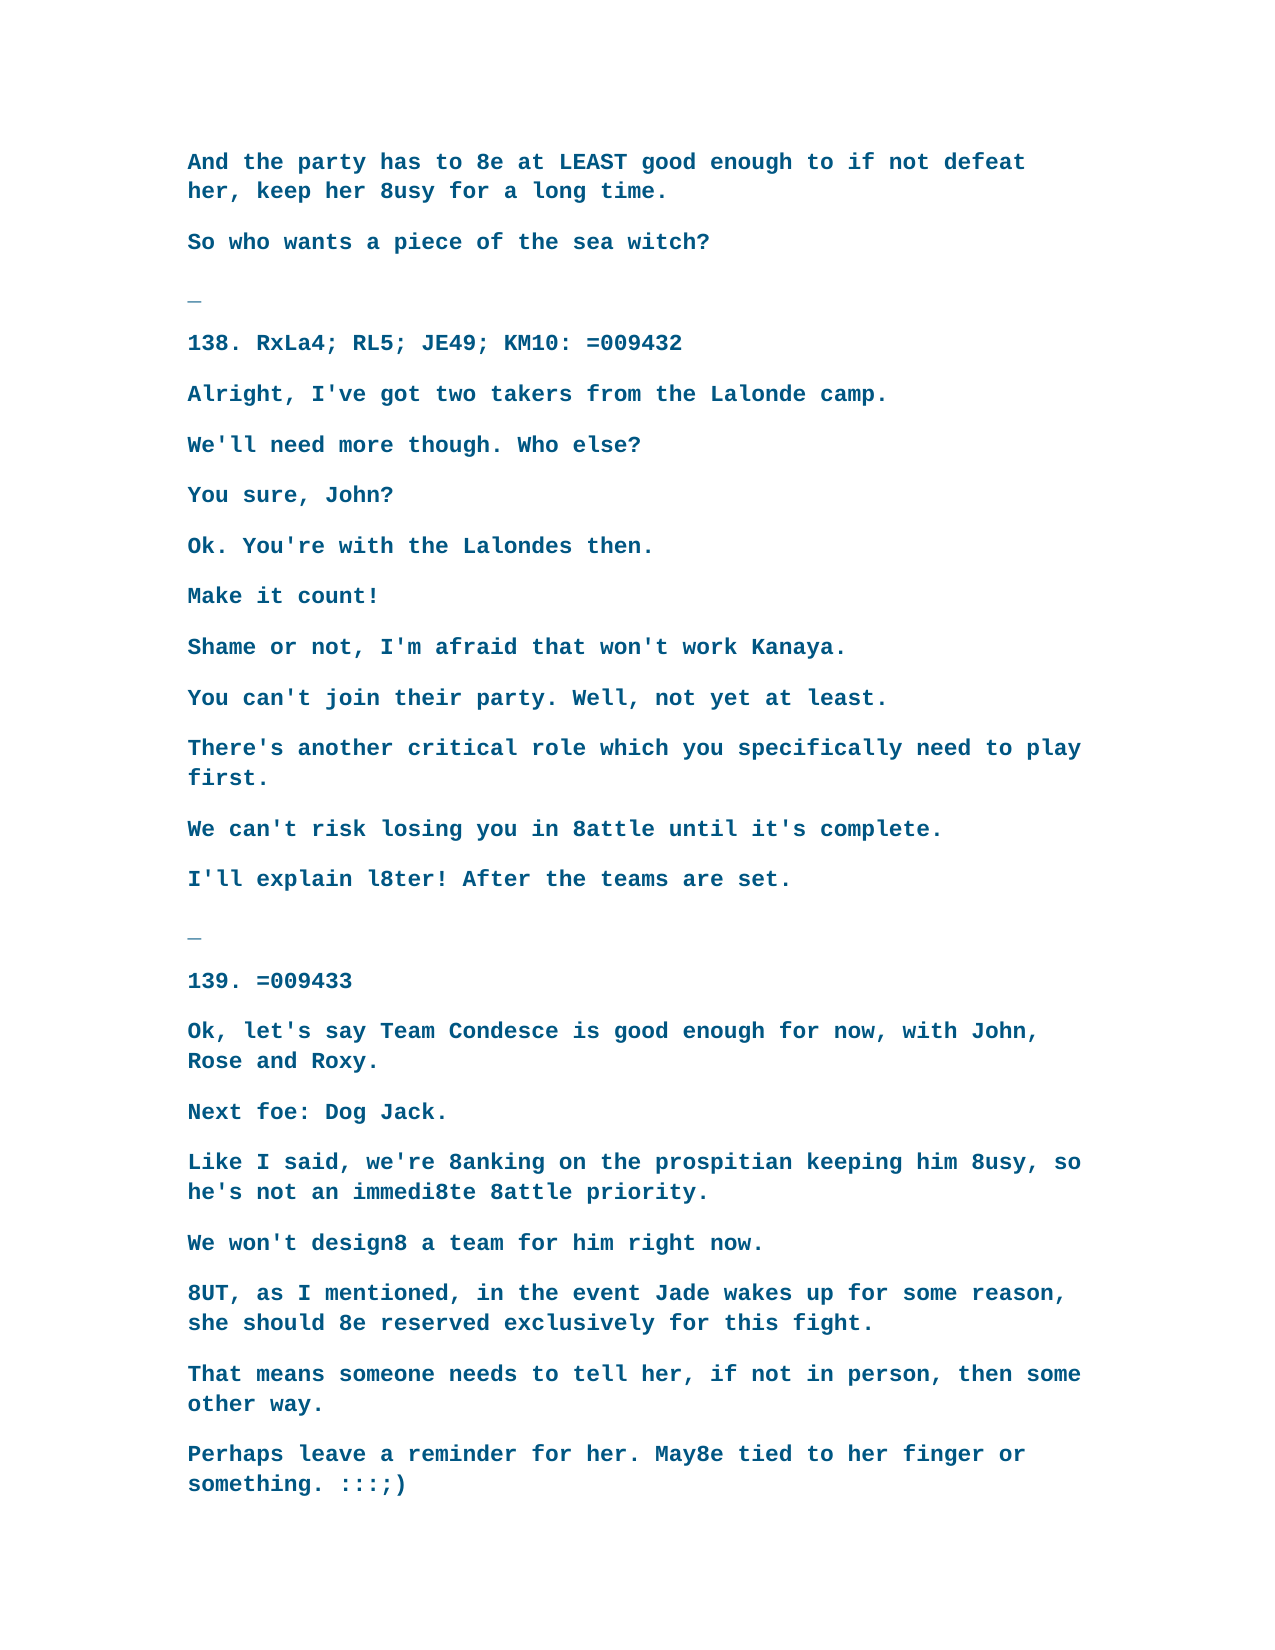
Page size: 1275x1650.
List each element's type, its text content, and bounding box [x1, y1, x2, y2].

text There's another critical role which you specifically need to play first. [187, 737, 1087, 792]
text Alright, I've got two takers from the Lalonde camp. [187, 382, 1087, 408]
text Ok, let's say Team Condesce is good enough for now, with John, Rose and Roxy. [187, 1019, 1087, 1075]
text We can't risk losing you in 8attle until it's complete. [187, 817, 1087, 843]
text And the party has to 8e at LEAST good enough to if not defeat her, keep her 8usy for a long time. [187, 150, 1087, 206]
text 138. RxLa4; RL5; JE49; KM10: =009432 [187, 332, 1087, 358]
text Make it count! [187, 585, 1087, 611]
text That means someone needs to tell her, if not in person, then some other way. [187, 1362, 1087, 1418]
text _ [187, 281, 1087, 307]
text We'll need more though. Who else? [187, 433, 1087, 459]
text I'll explain l8ter! After the teams are set. [187, 868, 1087, 894]
text Ok. You're with the Lalondes then. [187, 534, 1087, 560]
text 139. =009433 [187, 969, 1087, 995]
text 8UT, as I mentioned, in the event Jade wakes up for some reason, she should 8e reserved exclusively for this fight. [187, 1282, 1087, 1337]
text So who wants a piece of the sea witch? [187, 230, 1087, 256]
text You can't join their party. Well, not yet at least. [187, 686, 1087, 712]
text We won't design8 a team for him right now. [187, 1231, 1087, 1257]
text You sure, John? [187, 483, 1087, 509]
text Next foe: Dog Jack. [187, 1100, 1087, 1126]
text Perhaps leave a reminder for her. May8e tied to her finger or something. :::;) [187, 1442, 1087, 1498]
text _ [187, 918, 1087, 944]
text Shame or not, I'm afraid that won't work Kanaya. [187, 635, 1087, 661]
text Like I said, we're 8anking on the prospitian keeping him 8usy, so he's not an immedi8te 8attle priority. [187, 1151, 1087, 1206]
